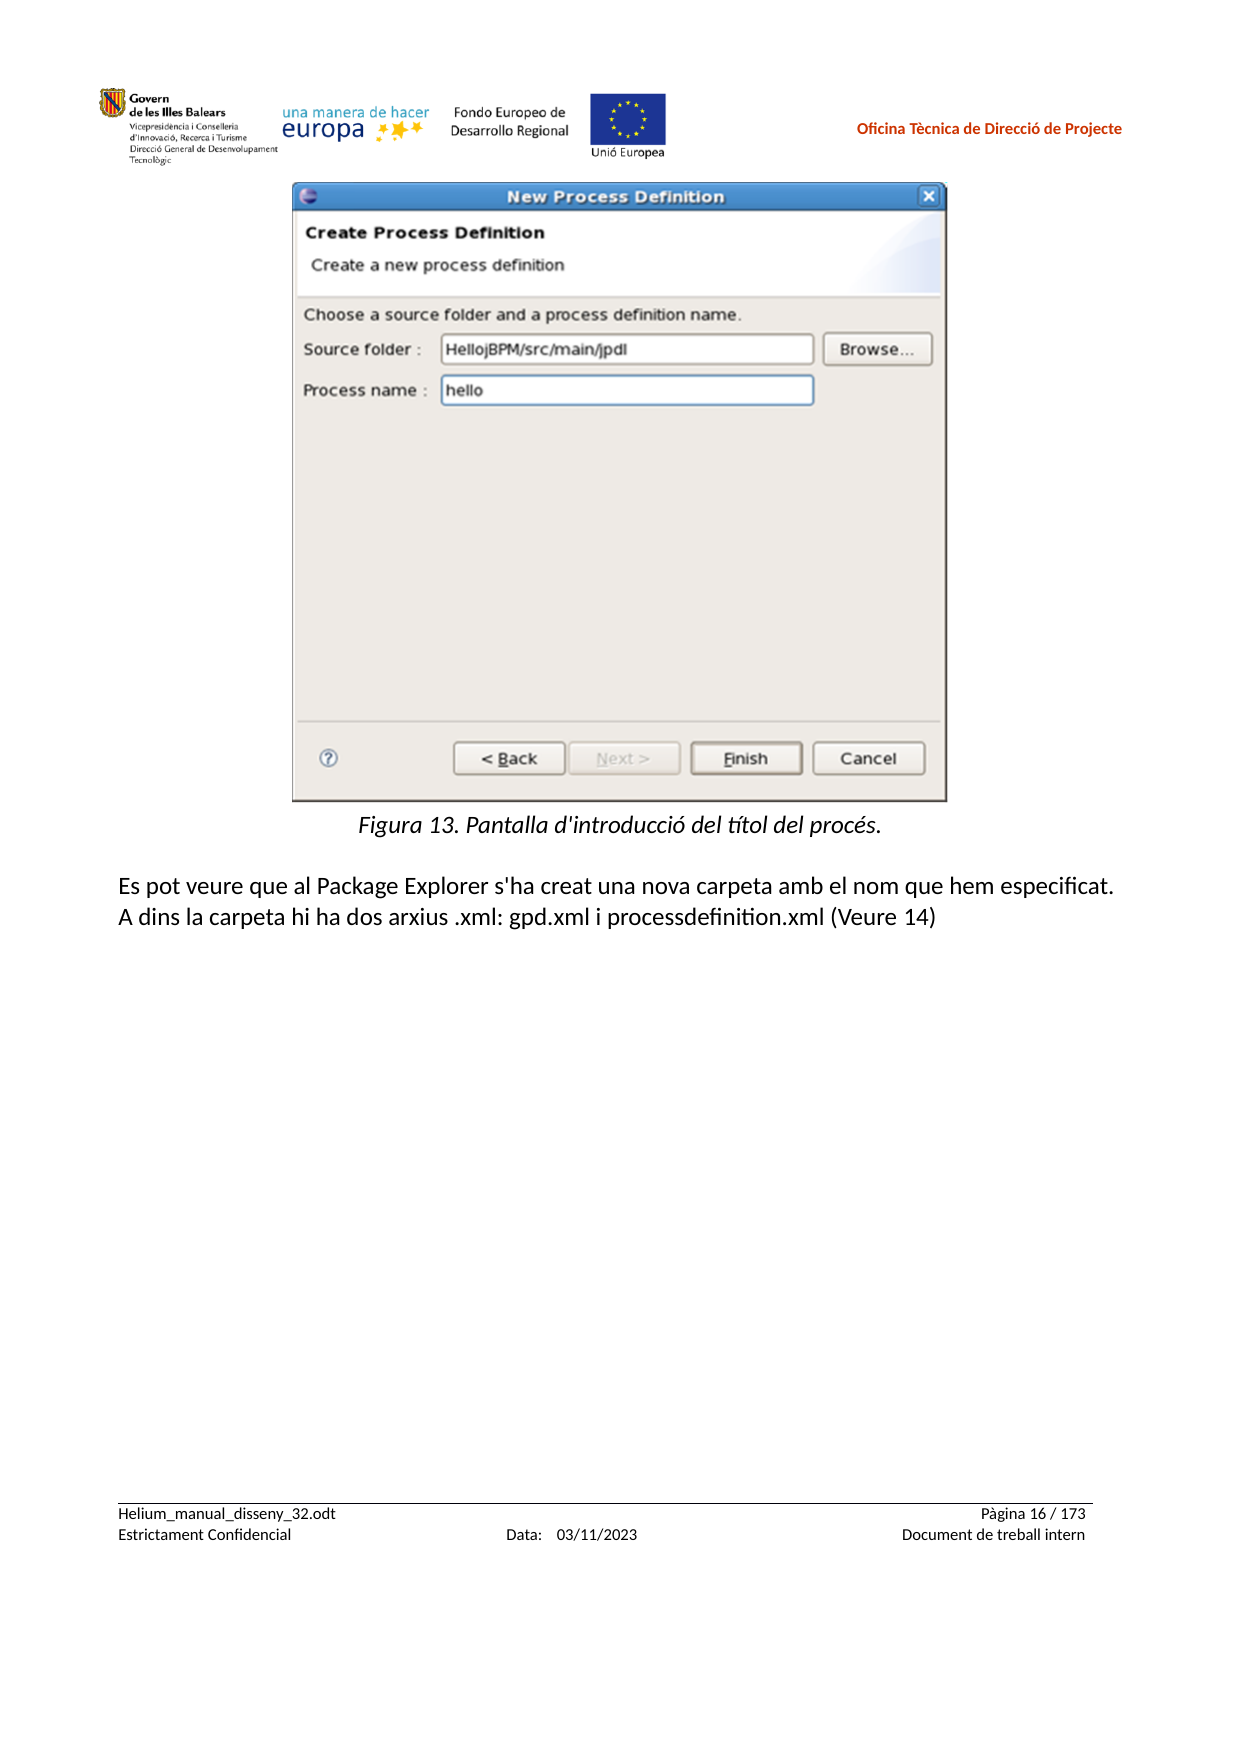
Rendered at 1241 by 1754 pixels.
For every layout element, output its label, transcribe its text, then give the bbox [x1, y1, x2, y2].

text Figura 13. Pantalla d'introducció del títol del procés. [290, 810, 950, 840]
picture [99, 87, 668, 166]
picture [290, 180, 950, 810]
text Es pot veure que al Package Explorer s'ha creat una nova carpeta amb el nom que hem especificat. A dins la carpeta hi ha dos arxius .xml: gpd.xml i processdefinition.xml (Veure 14) [118, 870, 1122, 931]
